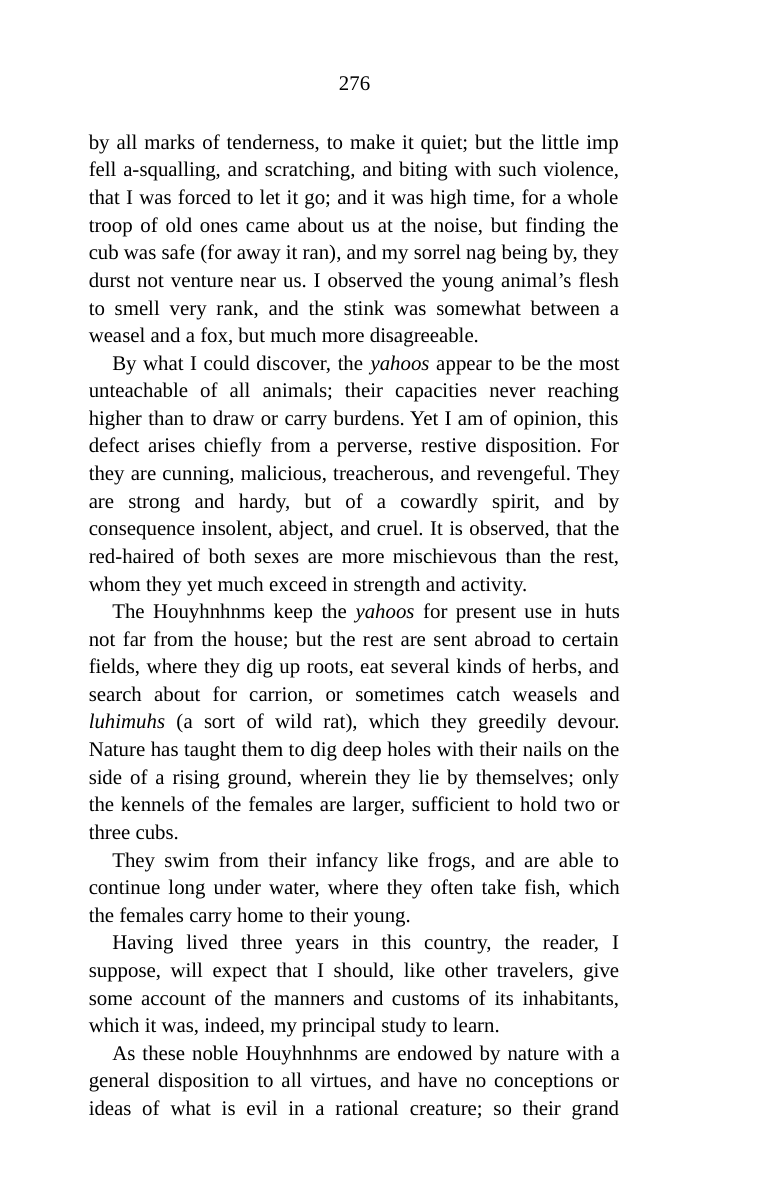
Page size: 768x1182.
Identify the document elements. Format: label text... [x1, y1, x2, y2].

text The Houyhnhnms keep the yahoos for present use in huts not far from the house; but the rest are sent abroad to certain fields, where they dig up roots, eat several kinds of herbs, and search about for carrion, or sometimes catch weasels and luhimuhs (a sort of wild rat), which they greedily devour. Nature has taught them to dig deep holes with their nails on the side of a rising ground, wherein they lie by themselves; only the kennels of the females are larger, sufficient to hold two or three cubs. [88, 599, 620, 844]
text As these noble Houyhnhnms are endowed by nature with a general disposition to all virtues, and have no conceptions or ideas of what is evil in a rational creature; so their grand [88, 1041, 620, 1120]
text By what I could discover, the yahoos appear to be the most unteachable of all animals; their capacities never reaching higher than to draw or carry burdens. Yet I am of opinion, this defect arises chiefly from a perverse, restive disposition. For they are cunning, malicious, treacherous, and revengeful. They are strong and hardy, but of a cowardly spirit, and by consequence insolent, abject, and cruel. It is observed, that the red-haired of both sexes are more mischievous than the rest, whom they yet much exceed in strength and activity. [88, 351, 620, 596]
text They swim from their infancy like frogs, and are able to continue long under water, where they often take fish, which the females carry home to their young. [88, 847, 620, 927]
text Having lived three years in this country, the reader, I suppose, will expect that I should, like other travelers, give some account of the manners and customs of its inhabitants, which it was, indeed, my principal study to learn. [88, 930, 620, 1037]
text by all marks of tenderness, to make it quiet; but the little imp fell a-squalling, and scratching, and biting with such violence, that I was forced to let it go; and it was high time, for a whole troop of old ones came about us at the noise, but finding the cub was safe (for away it ran), and my sorrel nag being by, they durst not venture near us. I observed the young animal’s flesh to smell very rank, and the stink was somewhat between a weasel and a fox, but much more disagreeable. [88, 130, 620, 347]
